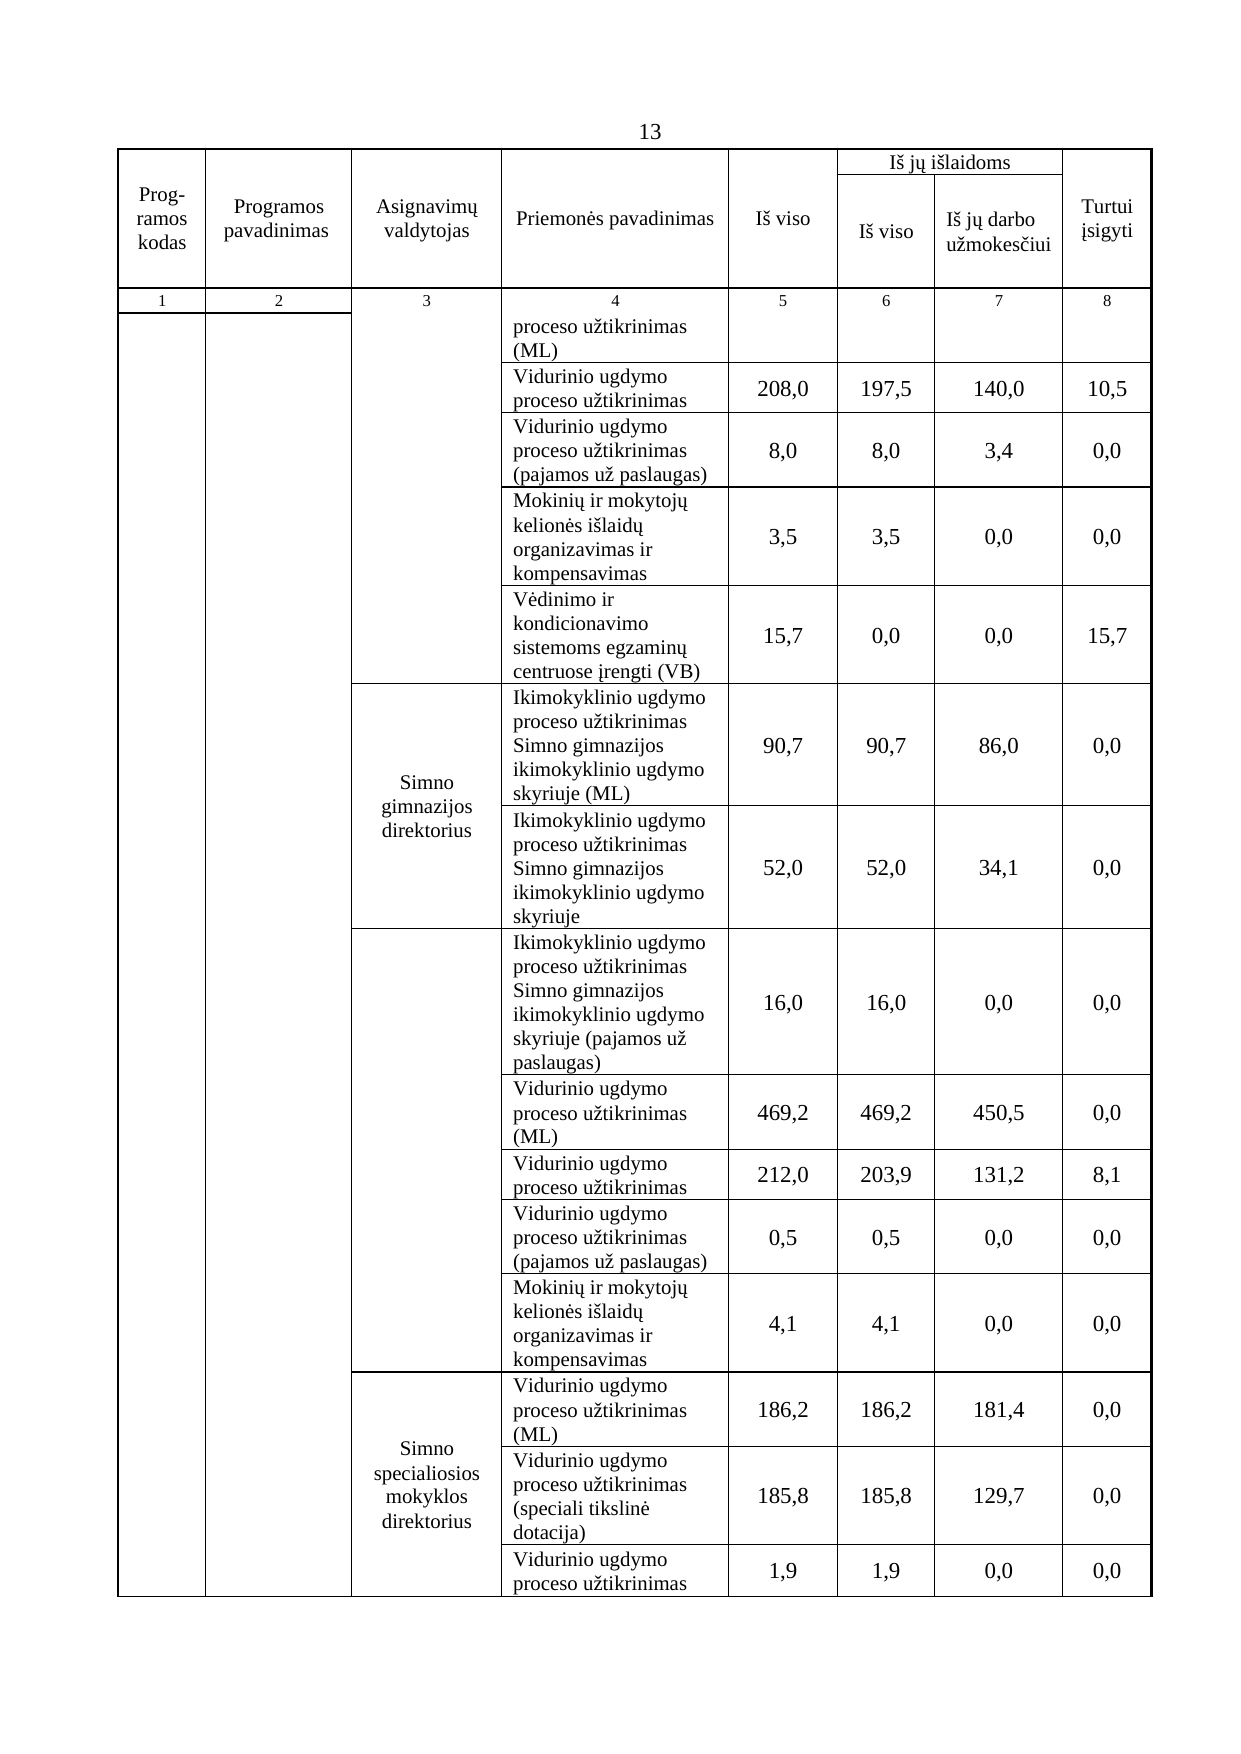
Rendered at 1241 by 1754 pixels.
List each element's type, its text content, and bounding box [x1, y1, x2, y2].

table_cell Vidurinio ugdymo proceso užtikrinimas [502, 1545, 728, 1596]
table_cell 0,0 [935, 929, 1062, 1074]
table_cell 1,9 [838, 1545, 934, 1596]
table_cell 0,0 [935, 586, 1062, 683]
table_cell 3,5 [838, 488, 934, 585]
table_cell [206, 314, 351, 1596]
table_header Programos pavadinimas [206, 150, 351, 287]
table_cell 1 [119, 289, 205, 312]
table_cell 10,5 [1063, 363, 1150, 412]
table_cell 2 [206, 289, 351, 312]
table_cell 86,0 [935, 684, 1062, 805]
table_cell 5 [729, 289, 837, 312]
table_cell 15,7 [729, 586, 837, 683]
table_cell 185,8 [838, 1447, 934, 1544]
table_cell Vidurinio ugdymo proceso užtikrinimas (speciali tikslinė dotacija) [502, 1447, 728, 1544]
table_cell Vėdinimo ir kondicionavimo sistemoms egzaminų centruose įrengti (VB) [502, 586, 728, 683]
table_cell 6 [838, 289, 934, 312]
table_cell 197,5 [838, 363, 934, 412]
table_cell 0,0 [1063, 1274, 1150, 1371]
table_cell [935, 312, 1062, 362]
table_cell 212,0 [729, 1150, 837, 1199]
table_cell Vidurinio ugdymo proceso užtikrinimas (pajamos už paslaugas) [502, 413, 728, 486]
table_cell 0,0 [1063, 806, 1150, 928]
table_cell Vidurinio ugdymo proceso užtikrinimas (pajamos už paslaugas) [502, 1200, 728, 1273]
table_cell Vidurinio ugdymo proceso užtikrinimas (ML) [502, 1075, 728, 1148]
table_header Prog-ramos kodas [119, 150, 205, 287]
table_cell 0,0 [1063, 488, 1150, 585]
table_header Iš viso [729, 150, 837, 287]
table_cell 140,0 [935, 363, 1062, 412]
table_header Turtui įsigyti [1063, 150, 1150, 287]
table_header Priemonės pavadinimas [502, 150, 728, 287]
table_cell 0,0 [1063, 413, 1150, 486]
table_cell 90,7 [729, 684, 837, 805]
table_cell [729, 312, 837, 362]
table_cell 1,9 [729, 1545, 837, 1596]
table_cell 52,0 [838, 806, 934, 928]
table_cell 131,2 [935, 1150, 1062, 1199]
table_cell 0,0 [1063, 1447, 1150, 1544]
table_cell 0,0 [1063, 929, 1150, 1074]
table_cell Ikimokyklinio ugdymo proceso užtikrinimas Simno gimnazijos ikimokyklinio ugdymo skyriuje (ML) [502, 684, 728, 805]
table_cell 0,0 [1063, 684, 1150, 805]
table_cell 186,2 [838, 1373, 934, 1446]
table_cell 34,1 [935, 806, 1062, 928]
table_cell 0,0 [838, 586, 934, 683]
table_cell [352, 486, 501, 585]
table_cell Vidurinio ugdymo proceso užtikrinimas (ML) [502, 1373, 728, 1446]
table_cell [352, 929, 501, 1371]
table_cell Vidurinio ugdymo proceso užtikrinimas [502, 1150, 728, 1199]
table_cell 0,0 [1063, 1075, 1150, 1148]
table_cell 15,7 [1063, 586, 1150, 683]
table_cell proceso užtikrinimas (ML) [502, 312, 728, 362]
table_cell 181,4 [935, 1373, 1062, 1446]
table_cell Vidurinio ugdymo proceso užtikrinimas [502, 363, 728, 412]
table_cell Mokinių ir mokytojų kelionės išlaidų organizavimas ir kompensavimas [502, 488, 728, 585]
table_cell 4 [502, 289, 728, 312]
table_cell 8,0 [838, 413, 934, 486]
table_cell 0,0 [935, 1274, 1062, 1371]
table_cell [1063, 312, 1150, 362]
table_cell 0,5 [838, 1200, 934, 1273]
table_cell 0,0 [1063, 1373, 1150, 1446]
table_cell Mokinių ir mokytojų kelionės išlaidų organizavimas ir kompensavimas [502, 1274, 728, 1371]
table_cell 185,8 [729, 1447, 837, 1544]
table_cell 8,0 [729, 413, 837, 486]
table_header Asignavimų valdytojas [352, 150, 501, 287]
table_cell 3,4 [935, 413, 1062, 486]
table_cell [838, 312, 934, 362]
table_cell [352, 412, 501, 486]
table_cell 0,0 [1063, 1545, 1150, 1596]
table_cell 0,0 [935, 1200, 1062, 1273]
table_cell Iš jų darbo užmokesčiui [935, 175, 1062, 287]
table_cell 450,5 [935, 1075, 1062, 1148]
table_cell 16,0 [838, 929, 934, 1074]
table_cell 0,0 [935, 488, 1062, 585]
table_cell 469,2 [729, 1075, 837, 1148]
table_cell 0,0 [1063, 1200, 1150, 1273]
table_header Iš jų išlaidoms [838, 150, 1062, 174]
table_cell Simno specialiosios mokyklos direktorius [352, 1373, 501, 1596]
table_cell 469,2 [838, 1075, 934, 1148]
table_cell Iš viso [838, 175, 934, 287]
table_cell 186,2 [729, 1373, 837, 1446]
table_cell [352, 362, 501, 412]
table_cell 8,1 [1063, 1150, 1150, 1199]
table_cell 3 [352, 289, 501, 312]
table_cell [352, 585, 501, 683]
table_cell 52,0 [729, 806, 837, 928]
table_cell [352, 312, 501, 362]
table_cell 90,7 [838, 684, 934, 805]
table_cell Ikimokyklinio ugdymo proceso užtikrinimas Simno gimnazijos ikimokyklinio ugdymo skyriuje [502, 806, 728, 928]
table_cell 129,7 [935, 1447, 1062, 1544]
table_cell 8 [1063, 289, 1150, 312]
table_cell 4,1 [838, 1274, 934, 1371]
table_cell 203,9 [838, 1150, 934, 1199]
table_cell 208,0 [729, 363, 837, 412]
table_cell Simno gimnazijos direktorius [352, 684, 501, 928]
table_cell 16,0 [729, 929, 837, 1074]
table_cell 0,5 [729, 1200, 837, 1273]
table_cell Ikimokyklinio ugdymo proceso užtikrinimas Simno gimnazijos ikimokyklinio ugdymo skyriuje (pajamos už paslaugas) [502, 929, 728, 1074]
table_cell 7 [935, 289, 1062, 312]
table_cell 4,1 [729, 1274, 837, 1371]
table_cell [119, 314, 205, 1596]
table_cell 0,0 [935, 1545, 1062, 1596]
table_cell 3,5 [729, 488, 837, 585]
